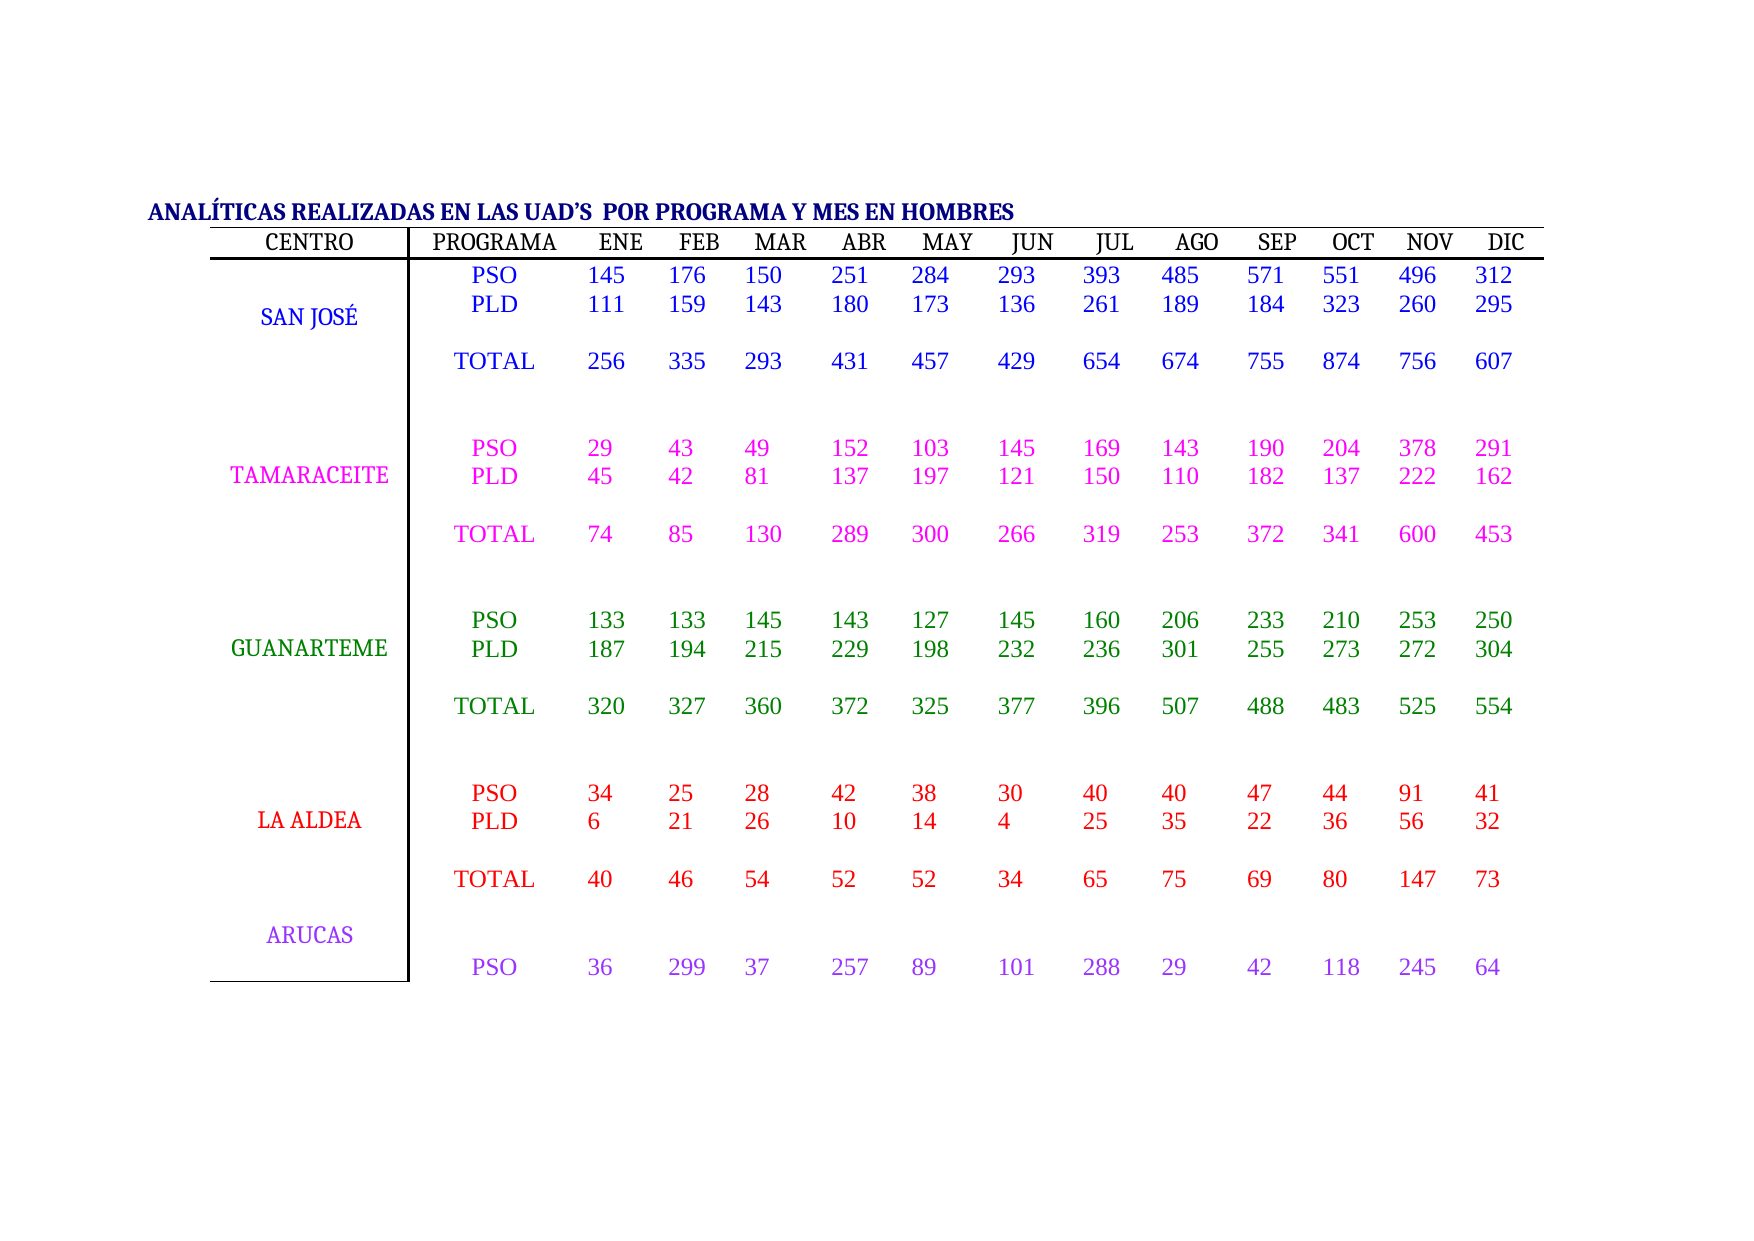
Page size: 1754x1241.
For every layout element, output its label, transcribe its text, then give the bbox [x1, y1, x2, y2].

table_cell 319 [1075, 519, 1154, 548]
table_cell 10 [824, 806, 904, 835]
table_cell [1154, 921, 1239, 950]
table_cell 206 [1154, 605, 1239, 634]
table_cell [661, 375, 737, 404]
table_cell 137 [824, 461, 904, 490]
table_header FEB [661, 228, 737, 257]
table_cell 255 [1240, 634, 1315, 663]
table_cell [1154, 835, 1239, 864]
table_cell 42 [824, 778, 904, 806]
table_cell [737, 835, 824, 864]
table_cell PSO [410, 433, 580, 461]
table_cell [1315, 921, 1391, 950]
table_cell [1315, 490, 1391, 519]
table_cell 36 [580, 950, 661, 981]
table_header JUL [1075, 228, 1154, 257]
table_cell [1468, 318, 1544, 346]
table_cell [990, 375, 1075, 404]
table_cell [1468, 720, 1544, 749]
table_cell 30 [990, 778, 1075, 806]
table_cell 483 [1315, 691, 1391, 720]
table_cell [990, 893, 1075, 921]
table_cell 103 [904, 433, 990, 461]
table_cell PSO [410, 260, 580, 289]
table_cell 35 [1154, 806, 1239, 835]
table_cell 152 [824, 433, 904, 461]
table_cell 551 [1315, 260, 1391, 289]
table_cell [1154, 548, 1239, 576]
table_cell [410, 318, 580, 346]
table_cell 378 [1391, 433, 1468, 461]
table_cell [737, 663, 824, 691]
table_cell [1315, 893, 1391, 921]
table_cell [990, 576, 1075, 605]
table_cell 284 [904, 260, 990, 289]
table_cell [410, 375, 580, 404]
table_cell 323 [1315, 289, 1391, 318]
table_cell 45 [580, 461, 661, 490]
table_cell [904, 663, 990, 691]
table_cell 42 [1240, 950, 1315, 981]
table_cell PLD [410, 289, 580, 318]
table_cell PLD [410, 461, 580, 490]
table_cell 91 [1391, 778, 1468, 806]
table_cell [410, 576, 580, 605]
table_cell [824, 375, 904, 404]
table_cell 250 [1468, 605, 1544, 634]
table_cell [1468, 576, 1544, 605]
table_cell [737, 548, 824, 576]
table_cell 187 [580, 634, 661, 663]
table_cell [661, 893, 737, 921]
table_cell [990, 318, 1075, 346]
table_cell 21 [661, 806, 737, 835]
table_cell 215 [737, 634, 824, 663]
table_cell 341 [1315, 519, 1391, 548]
table_cell [904, 893, 990, 921]
table_cell [737, 375, 824, 404]
table_cell [410, 404, 580, 433]
table_cell [1240, 663, 1315, 691]
table_cell [1391, 749, 1468, 778]
table_cell 46 [661, 864, 737, 893]
table_cell [1391, 318, 1468, 346]
table_cell 133 [661, 605, 737, 634]
table_cell [1075, 576, 1154, 605]
table_cell [580, 548, 661, 576]
table_cell 182 [1240, 461, 1315, 490]
table_cell [1075, 490, 1154, 519]
table_cell [410, 835, 580, 864]
table_header PROGRAMA [410, 228, 580, 257]
table_cell [824, 835, 904, 864]
table_cell [904, 749, 990, 778]
table_cell 229 [824, 634, 904, 663]
table_cell [580, 490, 661, 519]
table_cell 236 [1075, 634, 1154, 663]
table_cell [580, 720, 661, 749]
table_cell 293 [990, 260, 1075, 289]
table_cell [737, 893, 824, 921]
table_cell [1154, 576, 1239, 605]
table_cell [737, 404, 824, 433]
table_cell [1468, 490, 1544, 519]
table_cell [1154, 749, 1239, 778]
table_cell 180 [824, 289, 904, 318]
table_cell [904, 318, 990, 346]
table_cell [410, 921, 580, 950]
table_cell [1391, 375, 1468, 404]
table_cell LA ALDEA [210, 749, 407, 893]
table_cell [1391, 835, 1468, 864]
table_cell 65 [1075, 864, 1154, 893]
table_cell 299 [661, 950, 737, 981]
table_cell 49 [737, 433, 824, 461]
table_cell [580, 318, 661, 346]
table_cell 245 [1391, 950, 1468, 981]
table_cell [210, 548, 407, 576]
table_cell 173 [904, 289, 990, 318]
table_cell [1240, 375, 1315, 404]
table_cell 372 [1240, 519, 1315, 548]
table_cell 289 [824, 519, 904, 548]
table_cell 145 [737, 605, 824, 634]
table_cell 496 [1391, 260, 1468, 289]
table_cell 43 [661, 433, 737, 461]
table_cell 6 [580, 806, 661, 835]
table_cell [661, 720, 737, 749]
table_cell [210, 893, 407, 921]
table_cell [737, 749, 824, 778]
table_cell 304 [1468, 634, 1544, 663]
table_cell 127 [904, 605, 990, 634]
table_cell 176 [661, 260, 737, 289]
table_cell [1154, 720, 1239, 749]
table_cell 453 [1468, 519, 1544, 548]
table_cell 52 [904, 864, 990, 893]
table_cell [824, 490, 904, 519]
table_header AGO [1154, 228, 1239, 257]
table_cell 4 [990, 806, 1075, 835]
table_cell 327 [661, 691, 737, 720]
table_cell 56 [1391, 806, 1468, 835]
table_cell 137 [1315, 461, 1391, 490]
table_cell ARUCAS [210, 921, 407, 981]
table_cell [1468, 375, 1544, 404]
table_cell SAN JOSÉ [210, 260, 407, 375]
table_cell 194 [661, 634, 737, 663]
table_cell 75 [1154, 864, 1239, 893]
table_cell 41 [1468, 778, 1544, 806]
table_cell [580, 835, 661, 864]
table_cell 204 [1315, 433, 1391, 461]
table_cell PSO [410, 778, 580, 806]
table_cell 89 [904, 950, 990, 981]
table_cell [1391, 490, 1468, 519]
table_cell TAMARACEITE [210, 404, 407, 548]
table_cell [824, 318, 904, 346]
table_cell [661, 835, 737, 864]
table_cell [661, 404, 737, 433]
table_cell 101 [990, 950, 1075, 981]
table_cell 295 [1468, 289, 1544, 318]
table_cell [1240, 835, 1315, 864]
table_cell 150 [737, 260, 824, 289]
table_cell [904, 490, 990, 519]
table_cell [210, 375, 407, 404]
table_cell [580, 893, 661, 921]
table_cell 488 [1240, 691, 1315, 720]
table_cell [1468, 749, 1544, 778]
table_cell [661, 318, 737, 346]
table_cell 222 [1391, 461, 1468, 490]
table_cell [1315, 318, 1391, 346]
table_cell 253 [1391, 605, 1468, 634]
table_cell [990, 663, 1075, 691]
table_cell [1240, 921, 1315, 950]
table_cell [1468, 663, 1544, 691]
table_cell 118 [1315, 950, 1391, 981]
table_cell [824, 404, 904, 433]
table_cell [1075, 548, 1154, 576]
table_cell 145 [990, 605, 1075, 634]
table_cell 38 [904, 778, 990, 806]
table_cell [1240, 490, 1315, 519]
table_cell 160 [1075, 605, 1154, 634]
table_cell 335 [661, 346, 737, 375]
table_cell 674 [1154, 346, 1239, 375]
table_cell [1154, 318, 1239, 346]
table_header NOV [1391, 228, 1468, 257]
table_cell [1468, 921, 1544, 950]
table_cell 143 [824, 605, 904, 634]
table_cell [661, 548, 737, 576]
table_cell [410, 720, 580, 749]
table_cell [1240, 893, 1315, 921]
table_cell 40 [1075, 778, 1154, 806]
table_cell PLD [410, 806, 580, 835]
table_cell [1468, 893, 1544, 921]
table_cell [1075, 663, 1154, 691]
table_cell 232 [990, 634, 1075, 663]
table_header MAY [904, 228, 990, 257]
table_cell TOTAL [410, 691, 580, 720]
table_cell [824, 749, 904, 778]
table_cell 28 [737, 778, 824, 806]
table_cell 457 [904, 346, 990, 375]
table_cell [580, 749, 661, 778]
table_cell [824, 576, 904, 605]
table_cell [1240, 548, 1315, 576]
table_cell 266 [990, 519, 1075, 548]
table_cell 133 [580, 605, 661, 634]
table_cell [904, 576, 990, 605]
table_cell 253 [1154, 519, 1239, 548]
table_cell 26 [737, 806, 824, 835]
table_cell 272 [1391, 634, 1468, 663]
table_cell [1075, 404, 1154, 433]
table_cell 143 [1154, 433, 1239, 461]
table_cell 145 [990, 433, 1075, 461]
table_cell [737, 576, 824, 605]
table_cell [904, 720, 990, 749]
table_cell 40 [1154, 778, 1239, 806]
table_cell 73 [1468, 864, 1544, 893]
table_cell 507 [1154, 691, 1239, 720]
table_cell 42 [661, 461, 737, 490]
table_cell 393 [1075, 260, 1154, 289]
table_cell 261 [1075, 289, 1154, 318]
table_cell 110 [1154, 461, 1239, 490]
table_cell 121 [990, 461, 1075, 490]
table_cell 74 [580, 519, 661, 548]
table_cell 755 [1240, 346, 1315, 375]
table_cell 80 [1315, 864, 1391, 893]
table_cell 136 [990, 289, 1075, 318]
table_cell 300 [904, 519, 990, 548]
table_cell [1240, 404, 1315, 433]
table_cell [1315, 404, 1391, 433]
table_cell [904, 835, 990, 864]
table_cell 257 [824, 950, 904, 981]
table_cell [1468, 835, 1544, 864]
table_cell [1154, 375, 1239, 404]
table_cell [1315, 749, 1391, 778]
table_cell 25 [1075, 806, 1154, 835]
table_header JUN [990, 228, 1075, 257]
table_cell [410, 490, 580, 519]
table_cell PLD [410, 634, 580, 663]
table_cell 190 [1240, 433, 1315, 461]
table_cell 256 [580, 346, 661, 375]
table_cell 111 [580, 289, 661, 318]
table_cell [410, 749, 580, 778]
table_cell [904, 548, 990, 576]
table_cell [410, 663, 580, 691]
table_cell [1075, 318, 1154, 346]
table_cell GUANARTEME [210, 576, 407, 720]
table_cell 293 [737, 346, 824, 375]
table_cell [1391, 548, 1468, 576]
table_cell [1154, 490, 1239, 519]
table_cell 312 [1468, 260, 1544, 289]
table_cell [661, 749, 737, 778]
table_cell [1075, 749, 1154, 778]
table_cell TOTAL [410, 346, 580, 375]
table_cell [990, 749, 1075, 778]
table_cell [904, 921, 990, 950]
table_cell [1391, 404, 1468, 433]
table_cell 525 [1391, 691, 1468, 720]
table_cell 36 [1315, 806, 1391, 835]
table_cell [824, 548, 904, 576]
table_cell [1391, 893, 1468, 921]
table_cell 25 [661, 778, 737, 806]
table_cell 431 [824, 346, 904, 375]
table_cell 34 [990, 864, 1075, 893]
table_cell 85 [661, 519, 737, 548]
table_cell 600 [1391, 519, 1468, 548]
table_cell [1075, 835, 1154, 864]
table_cell [661, 663, 737, 691]
table_cell [824, 893, 904, 921]
table_cell [410, 548, 580, 576]
table_cell [990, 404, 1075, 433]
table_cell [580, 404, 661, 433]
table_header ABR [824, 228, 904, 257]
table_header DIC [1468, 228, 1544, 257]
table_cell [1075, 893, 1154, 921]
table_cell 485 [1154, 260, 1239, 289]
table_cell 22 [1240, 806, 1315, 835]
table_cell [1315, 548, 1391, 576]
table_cell [580, 663, 661, 691]
table_cell [410, 893, 580, 921]
table_cell 874 [1315, 346, 1391, 375]
table_cell [824, 720, 904, 749]
table_cell [580, 375, 661, 404]
table_cell [1391, 663, 1468, 691]
table_cell [737, 318, 824, 346]
table_cell [824, 663, 904, 691]
table_cell 169 [1075, 433, 1154, 461]
table_cell [1240, 749, 1315, 778]
table_cell 372 [824, 691, 904, 720]
table_cell 301 [1154, 634, 1239, 663]
table_cell 47 [1240, 778, 1315, 806]
table_cell [1468, 404, 1544, 433]
table_cell 189 [1154, 289, 1239, 318]
table_cell [990, 835, 1075, 864]
table_cell [904, 375, 990, 404]
table_cell 210 [1315, 605, 1391, 634]
table_cell [1391, 576, 1468, 605]
table_cell [1075, 720, 1154, 749]
table_cell 198 [904, 634, 990, 663]
table_cell 756 [1391, 346, 1468, 375]
table_cell [737, 490, 824, 519]
table_cell 44 [1315, 778, 1391, 806]
table_header ENE [580, 228, 661, 257]
table_cell [1315, 375, 1391, 404]
table_cell 273 [1315, 634, 1391, 663]
table_cell 607 [1468, 346, 1544, 375]
table_cell 54 [737, 864, 824, 893]
table_header SEP [1240, 228, 1315, 257]
table_cell PSO [410, 605, 580, 634]
table_cell 147 [1391, 864, 1468, 893]
subtitle ANALÍTICAS REALIZADAS EN LAS UAD’S POR PROGRAMA Y MES EN HOMBRES [148, 198, 1606, 227]
table_cell [990, 921, 1075, 950]
table_cell [210, 720, 407, 749]
table_cell 360 [737, 691, 824, 720]
table_cell 571 [1240, 260, 1315, 289]
table_cell [661, 576, 737, 605]
table_cell TOTAL [410, 864, 580, 893]
table_cell [1240, 576, 1315, 605]
table_cell 40 [580, 864, 661, 893]
table_cell 29 [580, 433, 661, 461]
table_cell [990, 720, 1075, 749]
table_cell 233 [1240, 605, 1315, 634]
table_cell 130 [737, 519, 824, 548]
table_cell 14 [904, 806, 990, 835]
table_cell 197 [904, 461, 990, 490]
table_cell 145 [580, 260, 661, 289]
table_cell 162 [1468, 461, 1544, 490]
table_cell 143 [737, 289, 824, 318]
table_header MAR [737, 228, 824, 257]
table_cell [737, 720, 824, 749]
table_cell [1315, 576, 1391, 605]
table_cell [1391, 720, 1468, 749]
table_cell 81 [737, 461, 824, 490]
table_cell 320 [580, 691, 661, 720]
table_cell [904, 404, 990, 433]
table_cell [661, 490, 737, 519]
table_cell [1315, 835, 1391, 864]
table_cell [580, 576, 661, 605]
table_cell 150 [1075, 461, 1154, 490]
table_cell [1240, 318, 1315, 346]
table_cell [990, 490, 1075, 519]
table_cell 32 [1468, 806, 1544, 835]
table_cell [1154, 404, 1239, 433]
table_cell TOTAL [410, 519, 580, 548]
table_cell 288 [1075, 950, 1154, 981]
table_cell [1240, 720, 1315, 749]
table_cell [824, 921, 904, 950]
table_cell [1075, 375, 1154, 404]
table_cell 34 [580, 778, 661, 806]
table_cell 396 [1075, 691, 1154, 720]
table_cell 52 [824, 864, 904, 893]
table_header OCT [1315, 228, 1391, 257]
table_cell [1154, 663, 1239, 691]
table_cell 325 [904, 691, 990, 720]
table_cell 291 [1468, 433, 1544, 461]
table_cell [990, 548, 1075, 576]
table_cell 377 [990, 691, 1075, 720]
table_cell [1154, 893, 1239, 921]
table_cell [1315, 720, 1391, 749]
table_cell [1391, 921, 1468, 950]
table_cell [1468, 548, 1544, 576]
table_cell 64 [1468, 950, 1544, 981]
table_cell [1315, 663, 1391, 691]
table_cell 69 [1240, 864, 1315, 893]
table_cell 29 [1154, 950, 1239, 981]
table_cell 429 [990, 346, 1075, 375]
table_cell [1075, 921, 1154, 950]
table_header CENTRO [210, 228, 407, 257]
table_cell 251 [824, 260, 904, 289]
table_cell 184 [1240, 289, 1315, 318]
table_cell 260 [1391, 289, 1468, 318]
table_cell [580, 921, 661, 950]
table_cell 554 [1468, 691, 1544, 720]
table_cell 159 [661, 289, 737, 318]
table_cell 37 [737, 950, 824, 981]
table_cell 654 [1075, 346, 1154, 375]
table_cell [737, 921, 824, 950]
table_cell PSO [410, 950, 580, 981]
table_cell [661, 921, 737, 950]
